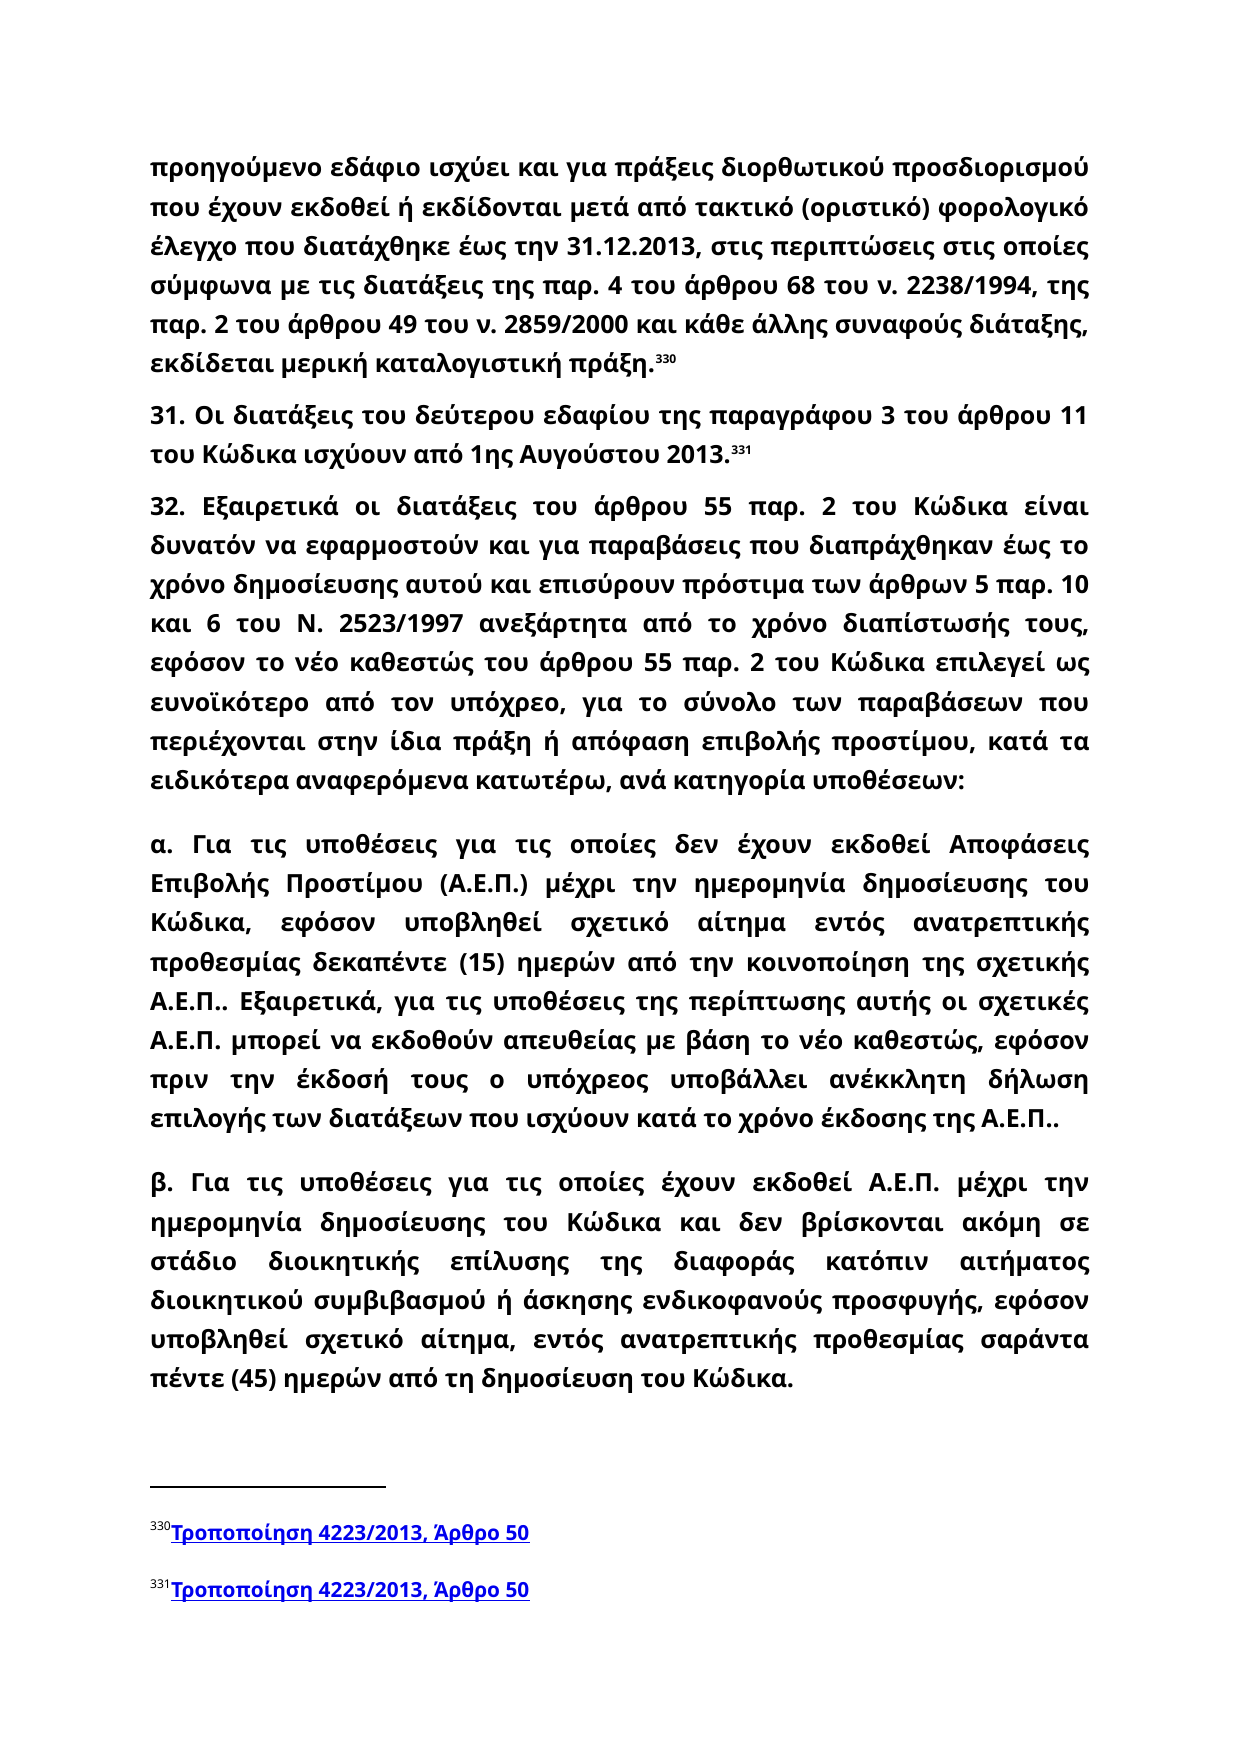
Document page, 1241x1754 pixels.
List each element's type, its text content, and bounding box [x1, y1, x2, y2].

text Τροποποίηση 4223/2013, Άρθρο 50 [150, 1518, 1090, 1546]
text β. Για τις υποθέσεις για τις οποίες έχουν εκδοθεί Α.Ε.Π. μέχρι την ημερομηνία δημοσίευσης του Κώδικα και δεν βρίσκονται ακόμη σε στάδιο διοικητικής επίλυσης της διαφοράς κατόπιν αιτήματος διοικητικού συμβιβασμού ή άσκησης ενδικοφανούς προσφυγής, εφόσον υποβληθεί σχετικό αίτημα, εντός ανατρεπτικής προθεσμίας σαράντα πέντε (45) ημερών από τη δημοσίευση του Κώδικα. [150, 1165, 1090, 1395]
text α. Για τις υποθέσεις για τις οποίες δεν έχουν εκδοθεί Αποφάσεις Επιβολής Προστίμου (Α.Ε.Π.) μέχρι την ημερομηνία δημοσίευσης του Κώδικα, εφόσον υποβληθεί σχετικό αίτημα εντός ανατρεπτικής προθεσμίας δεκαπέντε (15) ημερών από την κοινοποίηση της σχετικής Α.Ε.Π.. Εξαιρετικά, για τις υποθέσεις της περίπτωσης αυτής οι σχετικές Α.Ε.Π. μπορεί να εκδοθούν απευθείας με βάση το νέο καθεστώς, εφόσον πριν την έκδοσή τους ο υπόχρεος υποβάλλει ανέκκλητη δήλωση επιλογής των διατάξεων που ισχύουν κατά το χρόνο έκδοσης της Α.Ε.Π.. [150, 827, 1090, 1135]
text 32. Εξαιρετικά οι διατάξεις του άρθρου 55 παρ. 2 του Κώδικα είναι δυνατόν να εφαρμοστούν και για παραβάσεις που διαπράχθηκαν έως το χρόνο δημοσίευσης αυτού και επισύρουν πρόστιμα των άρθρων 5 παρ. 10 και 6 του Ν. 2523/1997 ανεξάρτητα από το χρόνο διαπίστωσής τους, εφόσον το νέο καθεστώς του άρθρου 55 παρ. 2 του Κώδικα επιλεγεί ως ευνοϊκότερο από τον υπόχρεο, για το σύνολο των παραβάσεων που περιέχονται στην ίδια πράξη ή απόφαση επιβολής προστίμου, κατά τα ειδικότερα αναφερόμενα κατωτέρω, ανά κατηγορία υποθέσεων: [150, 488, 1090, 797]
text Τροποποίηση 4223/2013, Άρθρο 50 [150, 1576, 1090, 1604]
text προηγούμενο εδάφιο ισχύει και για πράξεις διορθωτικού προσδιορισμού που έχουν εκδοθεί ή εκδίδονται μετά από τακτικό (οριστικό) φορολογικό έλεγχο που διατάχθηκε έως την 31.12.2013, στις περιπτώσεις στις οποίες σύμφωνα με τις διατάξεις της παρ. 4 του άρθρου 68 του ν. 2238/1994, της παρ. 2 του άρθρου 49 του ν. 2859/2000 και κάθε άλλης συναφούς διάταξης, εκδίδεται μερική καταλογιστική πράξη. [150, 150, 1090, 380]
text 31. Οι διατάξεις του δεύτερου εδαφίου της παραγράφου 3 του άρθρου 11 του Κώδικα ισχύουν από 1ης Αυγούστου 2013. [150, 397, 1090, 471]
